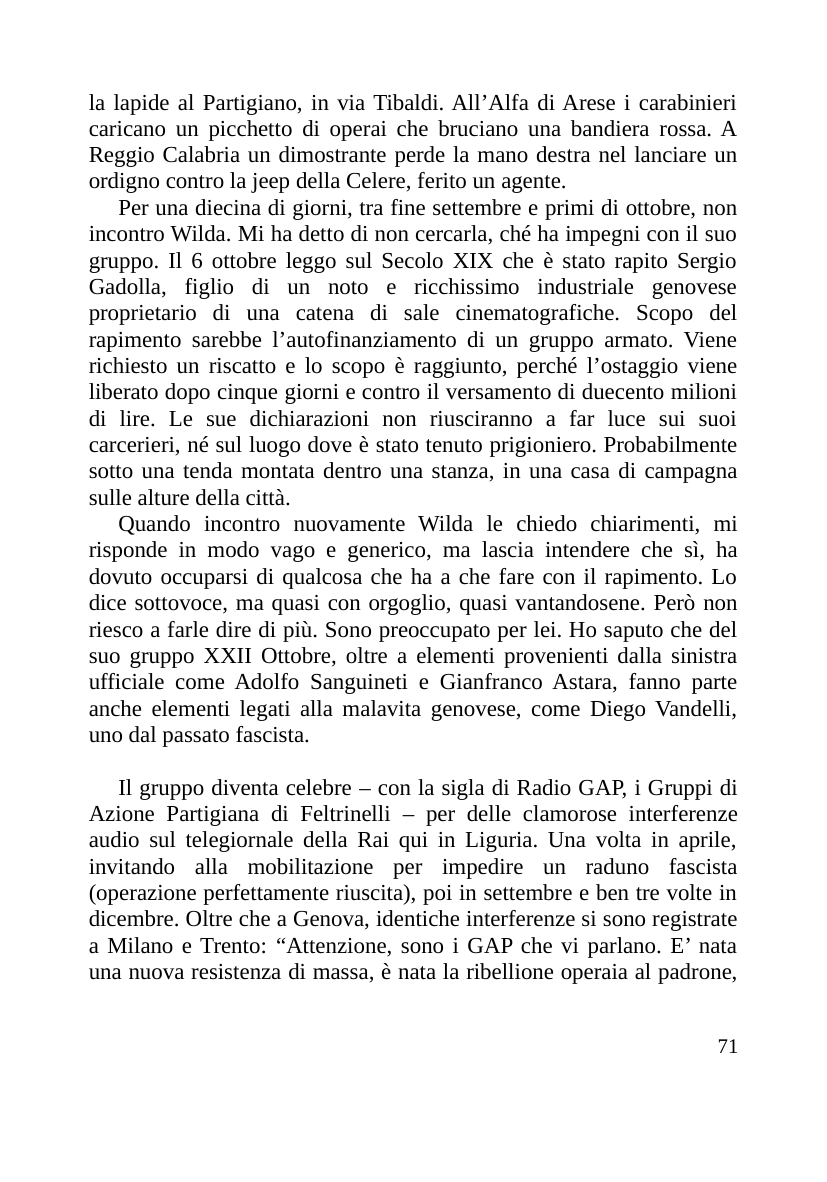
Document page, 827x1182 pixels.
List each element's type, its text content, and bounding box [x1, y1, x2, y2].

text Quando incontro nuovamente Wilda le chiedo chiarimenti, mi risponde in modo vago e generico, ma lascia intendere che sì, ha dovuto occuparsi di qualcosa che ha a che fare con il rapimento. Lo dice sottovoce, ma quasi con orgoglio, quasi vantandosene. Però non riesco a farle dire di più. Sono preoccupato per lei. Ho saputo che del suo gruppo XXII Ottobre, oltre a elementi provenienti dalla sinistra ufficiale come Adolfo Sanguineti e Gianfranco Astara, fanno parte anche elementi legati alla malavita genovese, come Diego Vandelli, uno dal passato fascista. [88, 510, 738, 747]
text Per una diecina di giorni, tra fine settembre e primi di ottobre, non incontro Wilda. Mi ha detto di non cercarla, ché ha impegni con il suo gruppo. Il 6 ottobre leggo sul Secolo XIX che è stato rapito Sergio Gadolla, figlio di un noto e ricchissimo industriale genovese proprietario di una catena di sale cinematografiche. Scopo del rapimento sarebbe l’autofinanziamento di un gruppo armato. Viene richiesto un riscatto e lo scopo è raggiunto, perché l’ostaggio viene liberato dopo cinque giorni e contro il versamento di duecento milioni di lire. Le sue dichiarazioni non riusciranno a far luce sui suoi carcerieri, né sul luogo dove è stato tenuto prigioniero. Probabilmente sotto una tenda montata dentro una stanza, in una casa di campagna sulle alture della città. [88, 194, 738, 510]
text la lapide al Partigiano, in via Tibaldi. All’Alfa di Arese i carabinieri caricano un picchetto di operai che bruciano una bandiera rossa. A Reggio Calabria un dimostrante perde la mano destra nel lanciare un ordigno contro la jeep della Celere, ferito un agente. [88, 88, 738, 194]
text Il gruppo diventa celebre – con la sigla di Radio GAP, i Gruppi di Azione Partigiana di Feltrinelli – per delle clamorose interferenze audio sul telegiornale della Rai qui in Liguria. Una volta in aprile, invitando alla mobilitazione per impedire un raduno fascista (operazione perfettamente riuscita), poi in settembre e ben tre volte in dicembre. Oltre che a Genova, identiche interferenze si sono registrate a Milano e Trento: “Attenzione, sono i GAP che vi parlano. E’ nata una nuova resistenza di massa, è nata la ribellione operaia al padrone, [88, 774, 738, 984]
